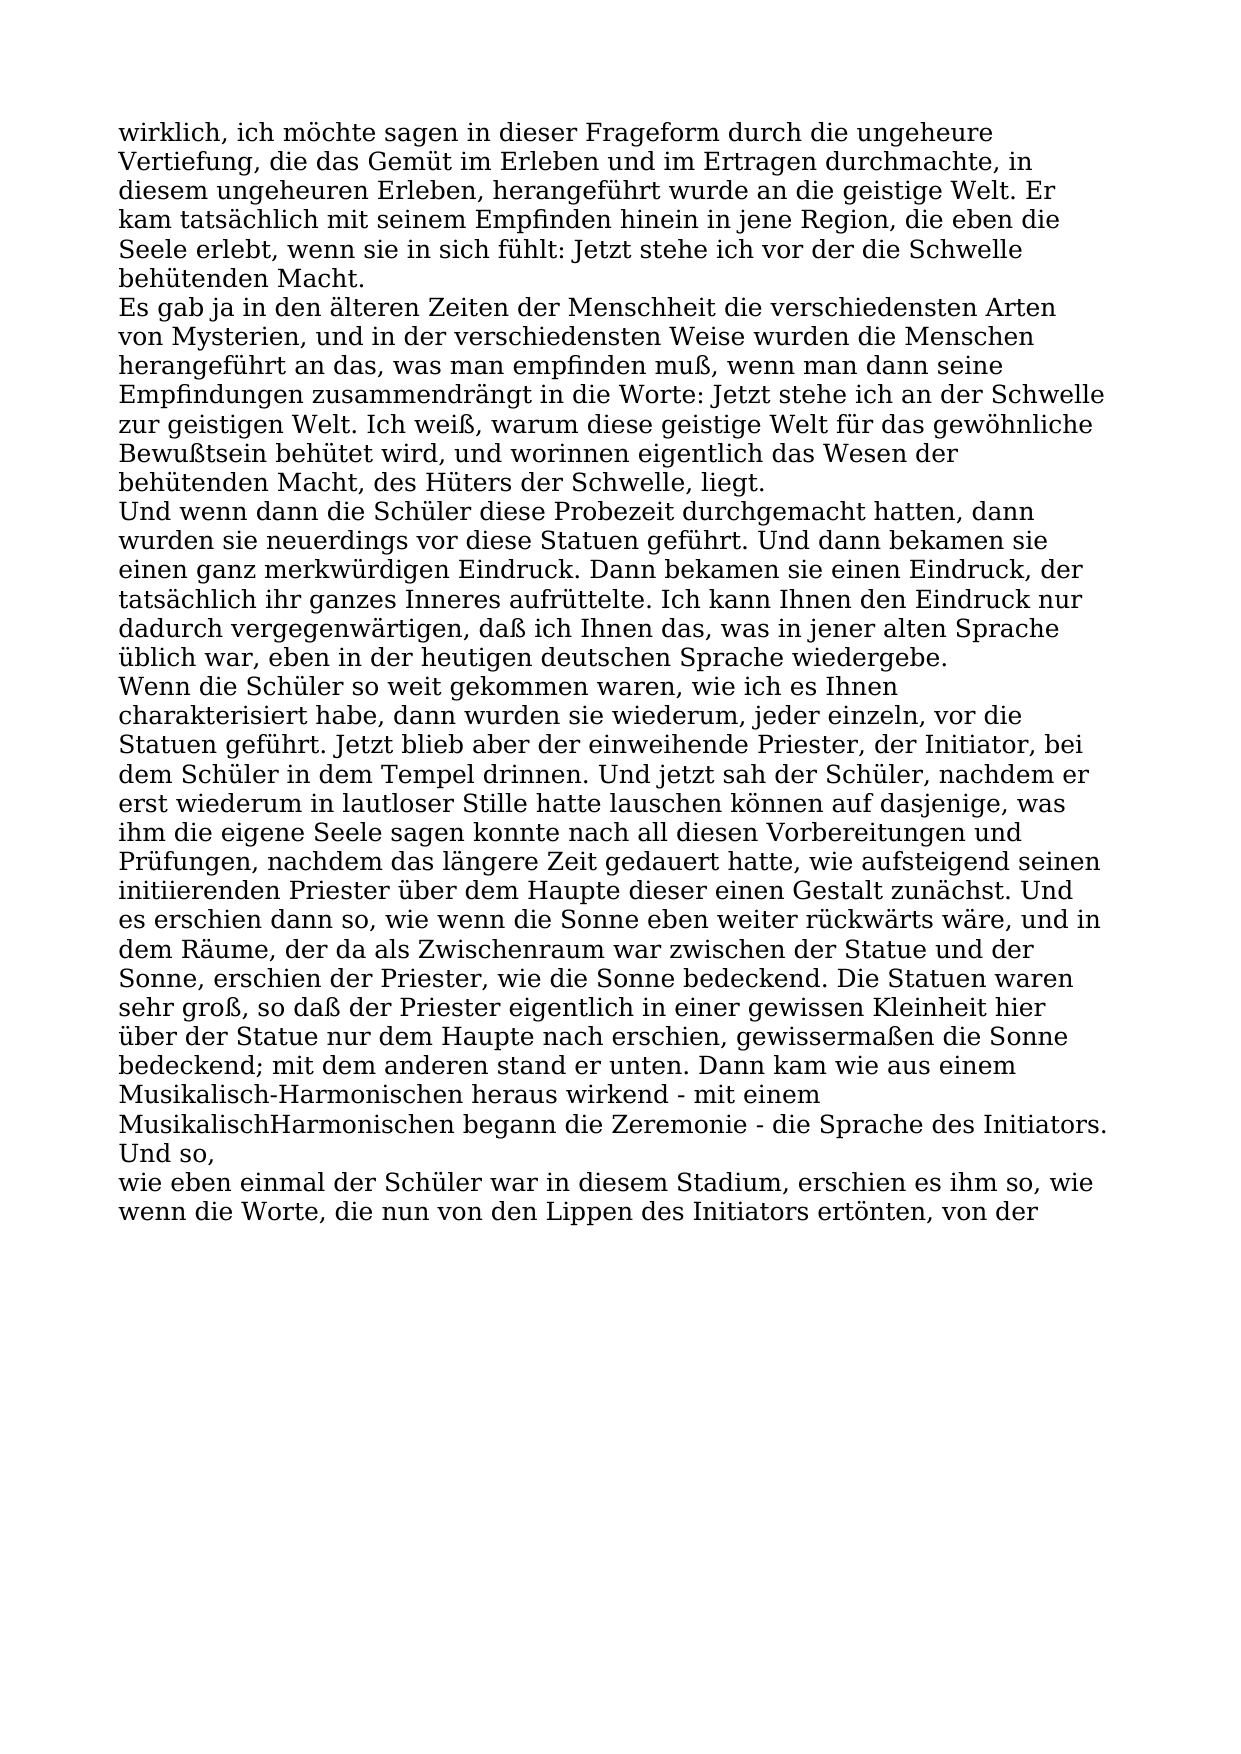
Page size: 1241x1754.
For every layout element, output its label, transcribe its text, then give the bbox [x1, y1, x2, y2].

text üblich war, eben in der heutigen deutschen Sprache wiedergebe. [118, 643, 1122, 672]
text charakterisiert habe, dann wurden sie wiederum, jeder einzeln, vor die [118, 701, 1122, 731]
text wenn die Worte, die nun von den Lippen des Initiators ertönten, von der [118, 1197, 1122, 1226]
text behütenden Macht. [118, 264, 1122, 293]
text kam tatsächlich mit seinem Empfinden hinein in jene Region, die eben die [118, 206, 1122, 235]
text Statuen geführt. Jetzt blieb aber der einweihende Priester, der Initiator, bei [118, 731, 1122, 760]
text tatsächlich ihr ganzes Inneres aufrüttelte. Ich kann Ihnen den Eindruck nur [118, 585, 1122, 614]
text wie eben einmal der Schüler war in diesem Stadium, erschien es ihm so, wie [118, 1168, 1122, 1197]
text Und wenn dann die Schüler diese Probezeit durchgemacht hatten, dann [118, 497, 1122, 526]
text sehr groß, so daß der Priester eigentlich in einer gewissen Kleinheit hier [118, 993, 1122, 1022]
text Vertiefung, die das Gemüt im Erleben und im Ertragen durchmachte, in [118, 147, 1122, 176]
text zur geistigen Welt. Ich weiß, warum diese geistige Welt für das gewöhnliche [118, 410, 1122, 439]
text diesem ungeheuren Erleben, herangeführt wurde an die geistige Welt. Er [118, 176, 1122, 206]
text Es gab ja in den älteren Zeiten der Menschheit die verschiedensten Arten [118, 293, 1122, 322]
text Bewußtsein behütet wird, und worinnen eigentlich das Wesen der [118, 439, 1122, 468]
text Prüfungen, nachdem das längere Zeit gedauert hatte, wie aufsteigend seinen [118, 847, 1122, 876]
text Empfindungen zusammendrängt in die Worte: Jetzt stehe ich an der Schwelle [118, 381, 1122, 410]
text einen ganz merkwürdigen Eindruck. Dann bekamen sie einen Eindruck, der [118, 556, 1122, 585]
text dem Räume, der da als Zwischenraum war zwischen der Statue und der [118, 935, 1122, 964]
text dem Schüler in dem Tempel drinnen. Und jetzt sah der Schüler, nachdem er [118, 760, 1122, 789]
text ihm die eigene Seele sagen konnte nach all diesen Vorbereitungen und [118, 818, 1122, 847]
text dadurch vergegenwärtigen, daß ich Ihnen das, was in jener alten Sprache [118, 614, 1122, 643]
text initiierenden Priester über dem Haupte dieser einen Gestalt zunächst. Und [118, 876, 1122, 906]
text von Mysterien, und in der verschiedensten Weise wurden die Menschen [118, 322, 1122, 351]
text über der Statue nur dem Haupte nach erschien, gewissermaßen die Sonne [118, 1022, 1122, 1051]
text Wenn die Schüler so weit gekommen waren, wie ich es Ihnen [118, 672, 1122, 701]
text herangeführt an das, was man empfinden muß, wenn man dann seine [118, 351, 1122, 381]
text behütenden Macht, des Hüters der Schwelle, liegt. [118, 468, 1122, 497]
text erst wiederum in lautloser Stille hatte lauschen können auf dasjenige, was [118, 789, 1122, 818]
text Musikalisch-Harmonischen heraus wirkend - mit einem MusikalischHarmonischen begann die Zeremonie - die Sprache des Initiators. Und so, [118, 1081, 1122, 1168]
text es erschien dann so, wie wenn die Sonne eben weiter rückwärts wäre, und in [118, 906, 1122, 935]
text bedeckend; mit dem anderen stand er unten. Dann kam wie aus einem [118, 1051, 1122, 1081]
text Sonne, erschien der Priester, wie die Sonne bedeckend. Die Statuen waren [118, 964, 1122, 993]
text wirklich, ich möchte sagen in dieser Frageform durch die ungeheure [118, 118, 1122, 147]
text Seele erlebt, wenn sie in sich fühlt: Jetzt stehe ich vor der die Schwelle [118, 235, 1122, 264]
text wurden sie neuerdings vor diese Statuen geführt. Und dann bekamen sie [118, 526, 1122, 556]
